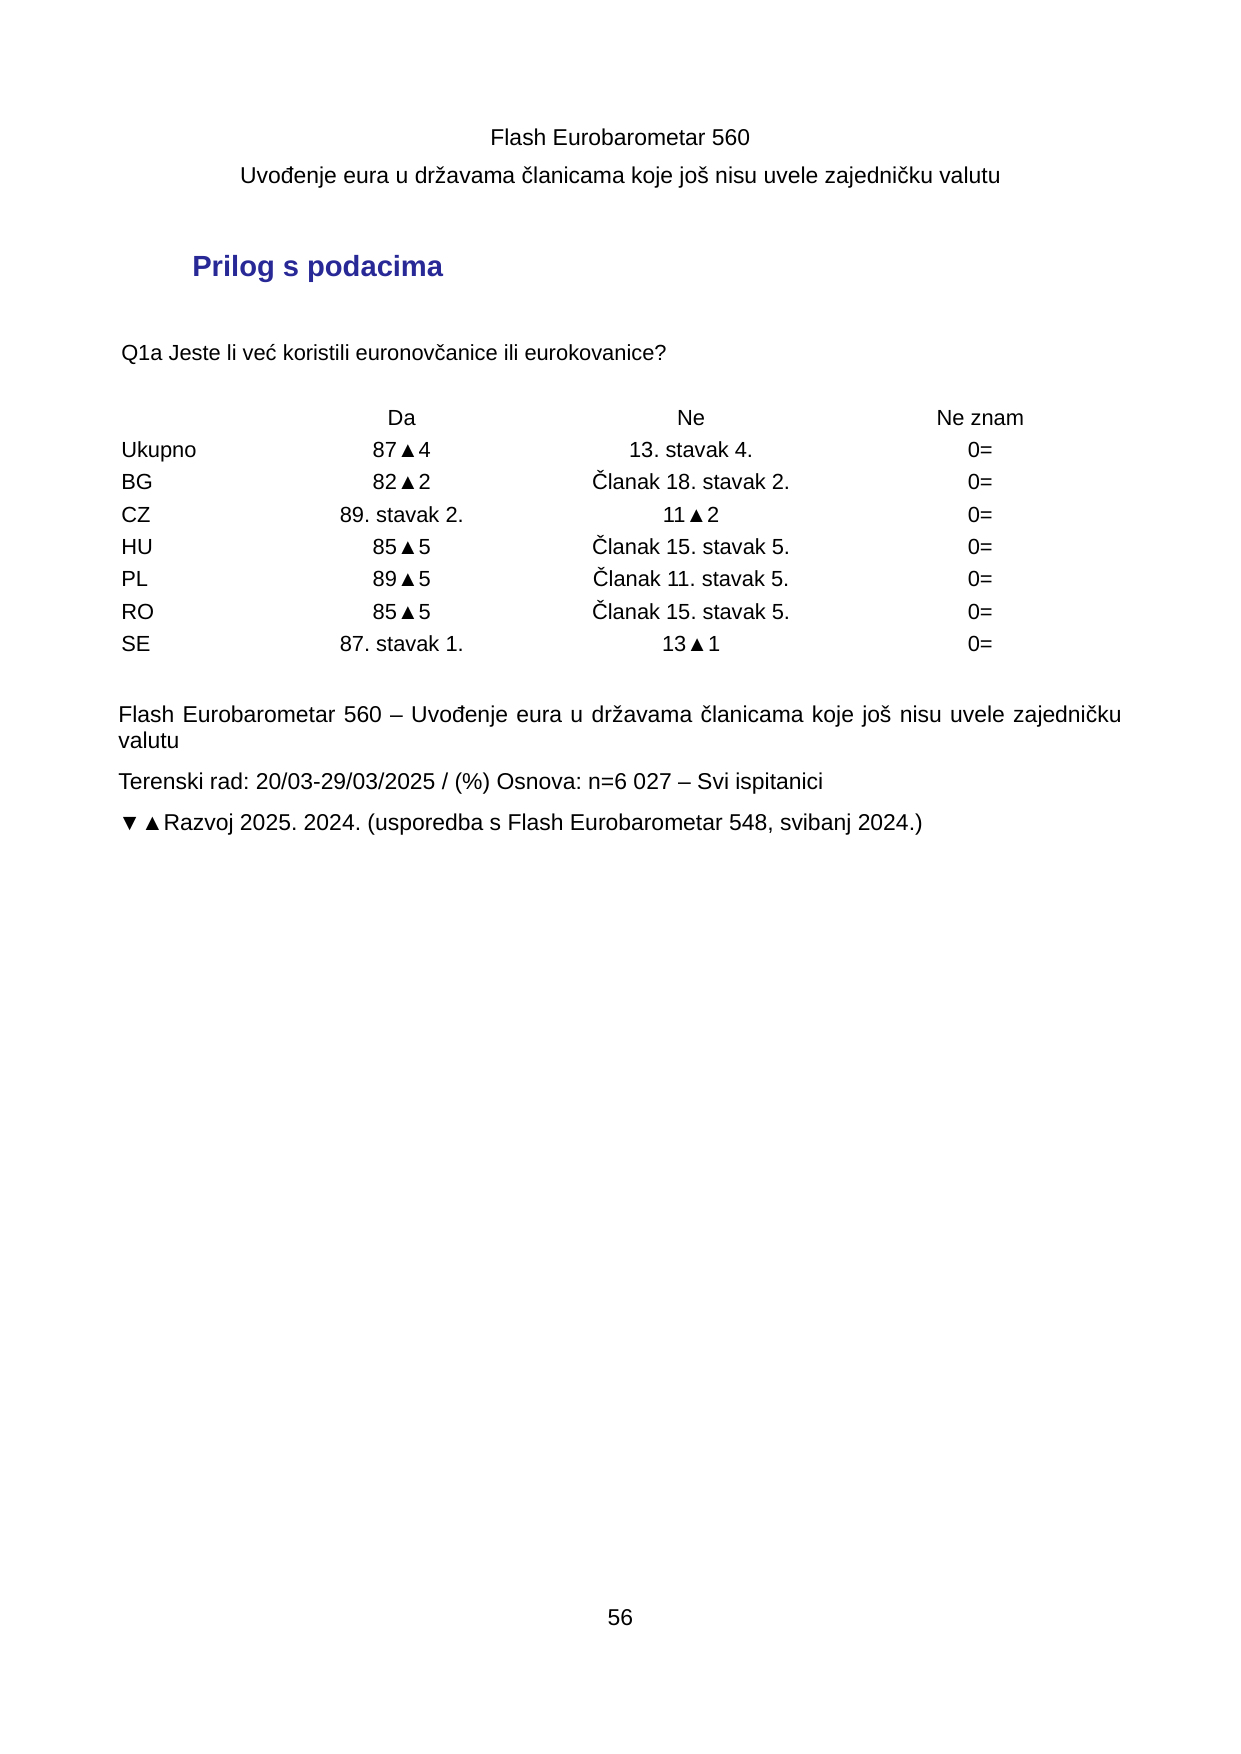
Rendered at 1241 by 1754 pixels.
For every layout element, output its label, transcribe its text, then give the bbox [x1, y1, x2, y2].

table_cell 89▲5 [257, 563, 546, 595]
table_cell CZ [118, 498, 257, 530]
table_cell 87▲4 [257, 433, 546, 466]
table_cell 13▲1 [546, 628, 836, 660]
table_cell Ukupno [118, 433, 257, 466]
table_cell 0= [836, 530, 1125, 563]
text Terenski rad: 20/03-29/03/2025 / (%) Osnova: n=6 027 – Svi ispitanici [118, 768, 1122, 794]
table_cell 0= [836, 466, 1125, 498]
table_cell 82▲2 [257, 466, 546, 498]
table_cell Članak 15. stavak 5. [546, 595, 836, 628]
table_cell Članak 18. stavak 2. [546, 466, 836, 498]
table_cell Ne znam [836, 401, 1125, 433]
table_cell 0= [836, 595, 1125, 628]
table_cell BG [118, 466, 257, 498]
table_cell Da [257, 401, 546, 433]
table_cell PL [118, 563, 257, 595]
table_header Q1a Jeste li već koristili euronovčanice ili eurokovanice? [118, 336, 1125, 368]
table_cell 85▲5 [257, 530, 546, 563]
table_cell HU [118, 530, 257, 563]
table_cell 0= [836, 563, 1125, 595]
table_cell [118, 401, 257, 433]
table_cell Članak 11. stavak 5. [546, 563, 836, 595]
table_cell RO [118, 595, 257, 628]
table_cell [118, 369, 257, 401]
table_cell Članak 15. stavak 5. [546, 530, 836, 563]
text ▼▲Razvoj 2025. 2024. (usporedba s Flash Eurobarometar 548, svibanj 2024.) [118, 809, 1122, 836]
table_cell Ne [546, 401, 836, 433]
table_cell 85▲5 [257, 595, 546, 628]
table_cell SE [118, 628, 257, 660]
text Flash Eurobarometar 560 – Uvođenje eura u državama članicama koje još nisu uvele zajedničku valutu [118, 701, 1122, 754]
table_cell 89. stavak 2. [257, 498, 546, 530]
table_cell 11▲2 [546, 498, 836, 530]
table_cell 0= [836, 628, 1125, 660]
subtitle Prilog s podacima [118, 249, 1122, 283]
table_cell [836, 369, 1125, 401]
table_cell 0= [836, 433, 1125, 466]
table_cell [257, 369, 546, 401]
table_cell 87. stavak 1. [257, 628, 546, 660]
table_cell 0= [836, 498, 1125, 530]
table_cell [546, 369, 836, 401]
table_cell 13. stavak 4. [546, 433, 836, 466]
